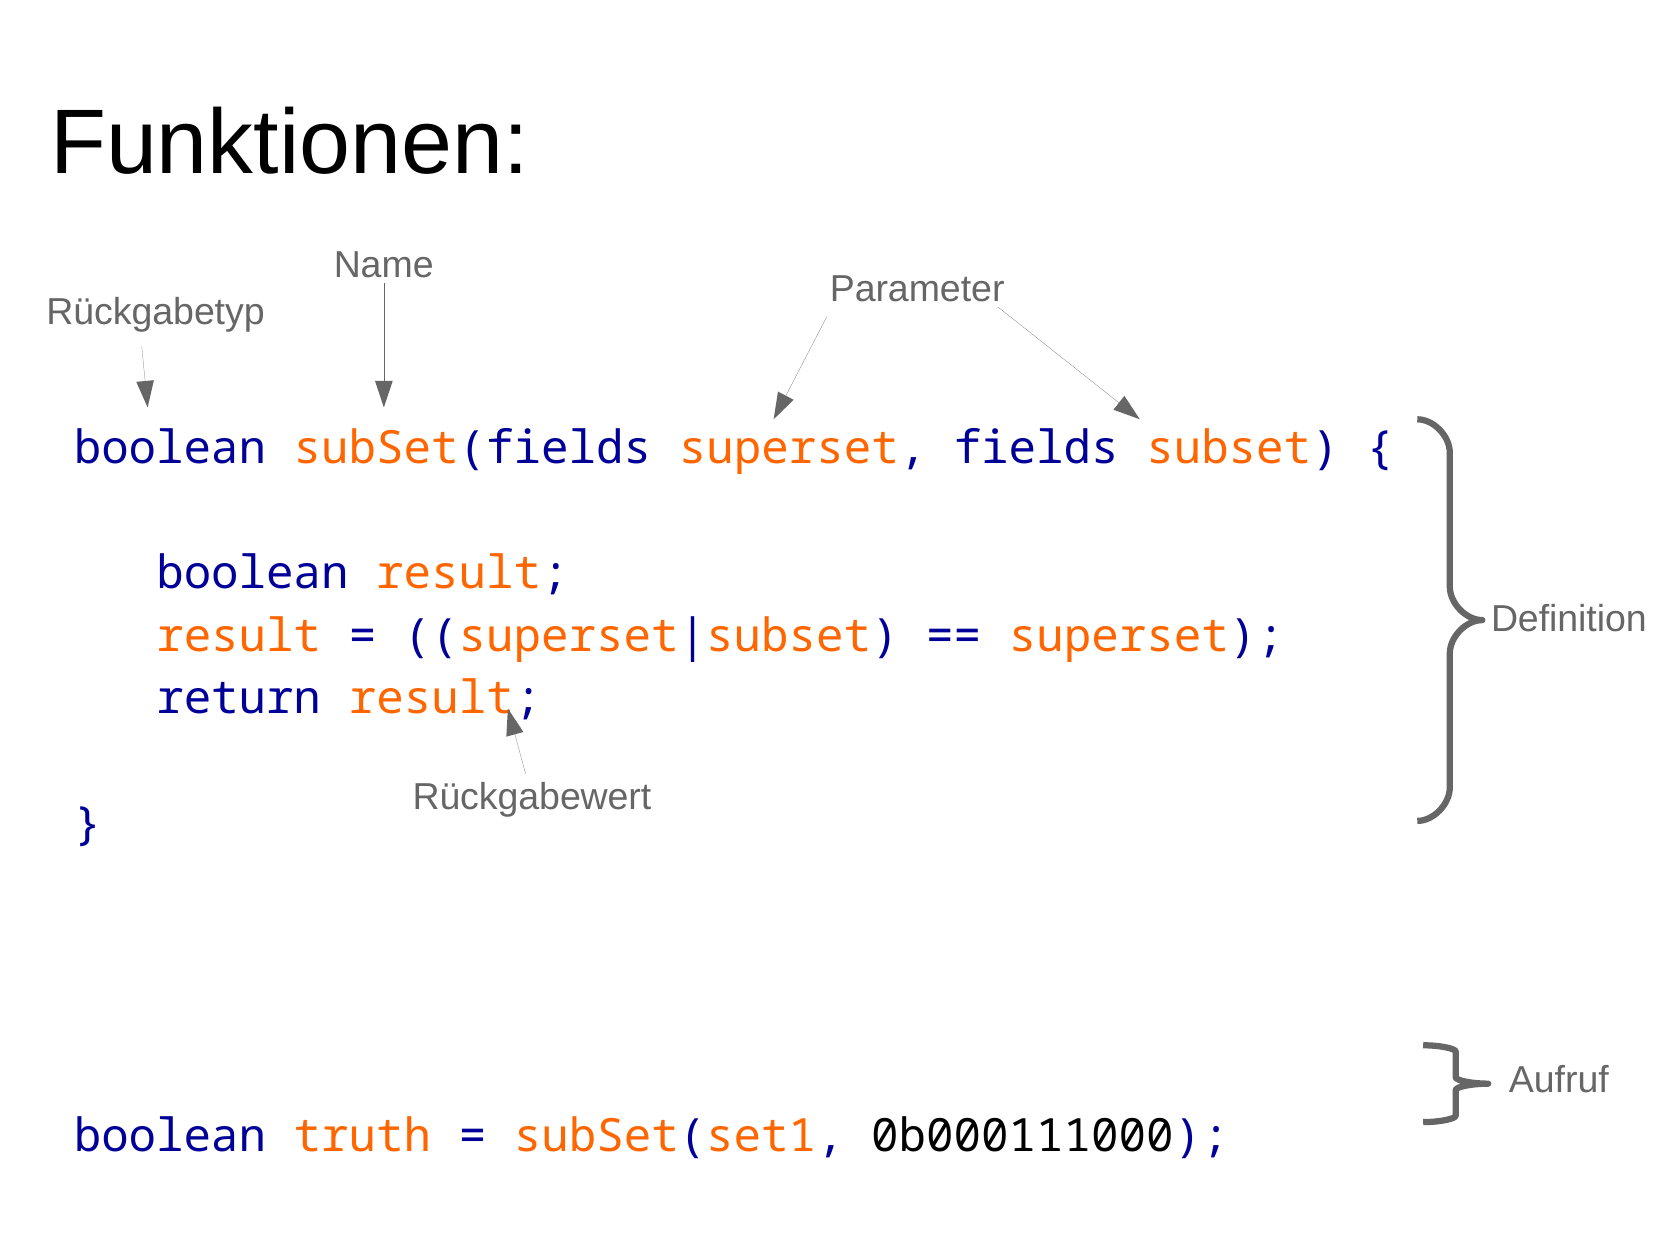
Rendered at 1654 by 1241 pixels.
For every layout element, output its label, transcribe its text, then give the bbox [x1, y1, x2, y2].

text_box Aufruf [1494, 1051, 1630, 1117]
text_box Parameter [814, 259, 1081, 317]
text_box Rückgabewert [397, 767, 680, 831]
text_box Name [318, 236, 461, 300]
text_box Rückgabetyp [31, 283, 313, 347]
text_box Definition [1476, 590, 1654, 656]
text_box Funktionen: [35, 83, 904, 201]
text_box boolean subSet(fields superset, fields subset) { boolean result; result = ((superset|subset) == superset); return result; } boolean truth = subSet(set1, 0b000111000); [59, 407, 1548, 1188]
